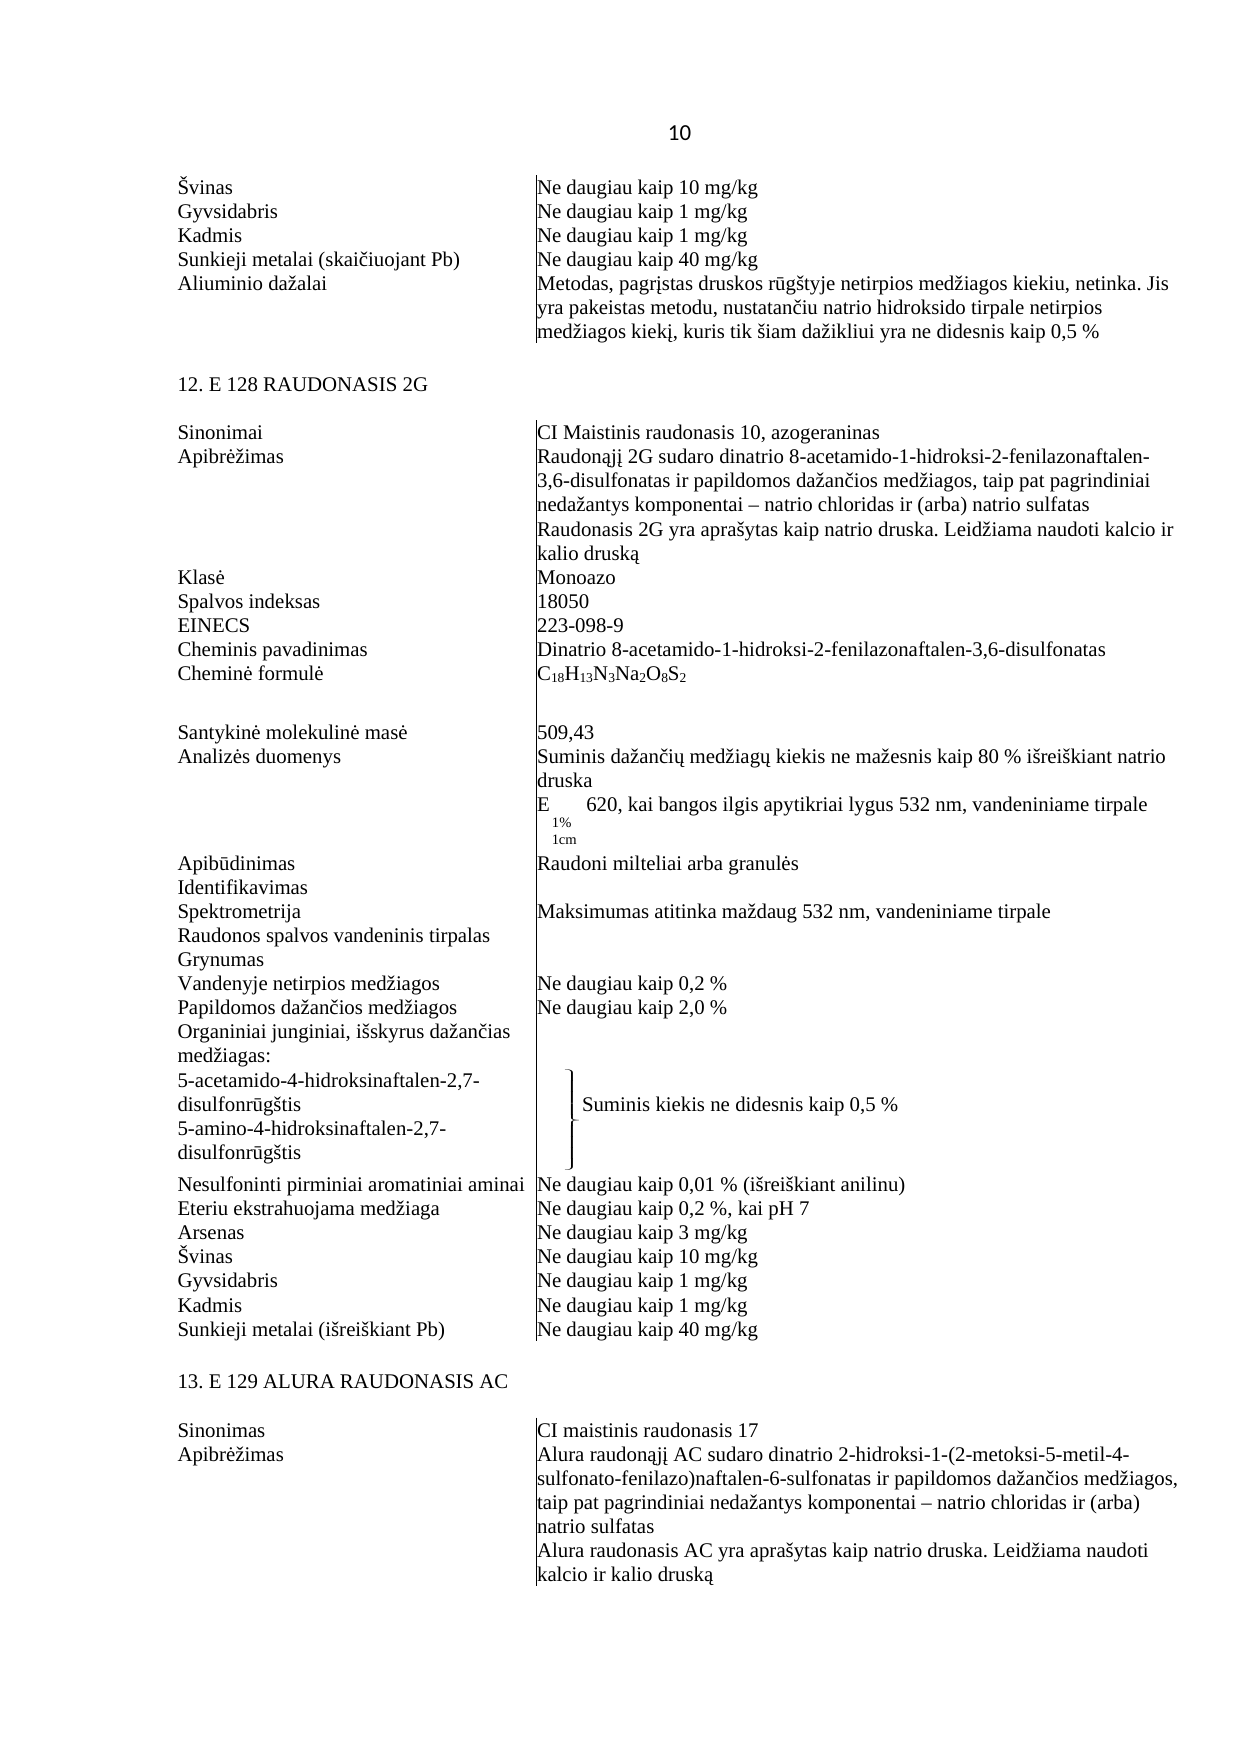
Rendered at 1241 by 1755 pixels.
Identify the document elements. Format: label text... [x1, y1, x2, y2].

table_cell Arsenas [177, 1220, 536, 1244]
table_cell EINECS [177, 613, 536, 637]
table_cell 5-acetamido-4-hidroksinaftalen-2,7-disulfonrūgštis [177, 1068, 536, 1116]
table_cell [537, 1019, 1181, 1067]
table_cell Apibūdinimas [177, 851, 536, 875]
table_cell Ne daugiau kaip 1 mg/kg [537, 223, 1181, 247]
table_cell Kadmis [177, 1293, 536, 1317]
table_cell Monoazo [537, 565, 1181, 589]
table_cell Suminis dažančių medžiagų kiekis ne mažesnis kaip 80 % išreiškiant natrio druska [537, 744, 1181, 792]
table_cell Ne daugiau kaip 0,01 % (išreiškiant anilinu) [537, 1172, 1181, 1196]
table_cell 509,43 [537, 720, 1181, 744]
table_cell [537, 1068, 582, 1172]
table_cell Identifikavimas [177, 875, 536, 899]
table_cell Ne daugiau kaip 3 mg/kg [537, 1220, 1181, 1244]
table_cell Organiniai junginiai, išskyrus dažančias medžiagas: [177, 1019, 536, 1067]
table_header 12. E 128 RAUDONASIS 2G [177, 372, 1181, 420]
table_cell 223-098-9 [537, 613, 1181, 637]
table_cell CI maistinis raudonasis 17 [537, 1418, 1181, 1442]
table_cell Ne daugiau kaip 0,2 %, kai pH 7 [537, 1196, 1181, 1220]
table_cell Sunkieji metalai (išreiškiant Pb) [177, 1317, 536, 1341]
table_cell Apibrėžimas [177, 1442, 536, 1586]
table_cell Ne daugiau kaip 1 mg/kg [537, 1293, 1181, 1317]
table_cell Nesulfoninti pirminiai aromatiniai aminai [177, 1172, 536, 1196]
table_cell Grynumas [177, 947, 536, 971]
table_cell Ne daugiau kaip 1 mg/kg [537, 1269, 1181, 1292]
table_cell [537, 923, 1181, 947]
table_cell Ne daugiau kaip 10 mg/kg [537, 1244, 1181, 1268]
table_cell [537, 947, 1181, 971]
table_cell Raudonąjį 2G sudaro dinatrio 8-acetamido-1-hidroksi-2-fenilazonaftalen-3,6-disulfonatas ir papildomos dažančios medžiagos, taip pat pagrindiniai nedažantys komponentai – natrio chloridas ir (arba) natrio sulfatas Raudonasis 2G yra aprašytas kaip natrio druska. Leidžiama naudoti kalcio ir kalio druską [537, 444, 1181, 564]
table_cell Cheminis pavadinimas [177, 637, 536, 661]
table_cell Papildomos dažančios medžiagos [177, 995, 536, 1019]
table_cell Maksimumas atitinka maždaug 532 nm, vandeniniame tirpale [537, 899, 1181, 923]
table_header 13. E 129 ALURA RAUDONASIS AC [177, 1369, 1181, 1417]
table_cell 5-amino-4-hidroksinaftalen-2,7-disulfonrūgštis [177, 1116, 536, 1172]
table_cell Ne daugiau kaip 40 mg/kg [537, 1317, 1181, 1341]
table_cell Klasė [177, 565, 536, 589]
table_cell E 620, kai bangos ilgis apytikriai lygus 532 nm, vandeniniame tirpale [537, 793, 1181, 851]
table_cell [537, 875, 1181, 899]
table_cell Analizės duomenys [177, 744, 536, 851]
table_cell Kadmis [177, 223, 536, 247]
table_cell Suminis kiekis ne didesnis kaip 0,5 % [582, 1068, 1181, 1172]
table_cell Ne daugiau kaip 40 mg/kg [537, 247, 1181, 271]
table_cell Ne daugiau kaip 2,0 % [537, 995, 1181, 1019]
table_cell Eteriu ekstrahuojama medžiaga [177, 1196, 536, 1220]
table_cell Spalvos indeksas [177, 589, 536, 613]
table_cell Švinas [177, 1244, 536, 1268]
table_cell Sinonimas [177, 1418, 536, 1442]
table_cell Švinas [177, 175, 536, 199]
table_cell Raudoni milteliai arba granulės [537, 851, 1181, 875]
table_cell Sunkieji metalai (skaičiuojant Pb) [177, 247, 536, 271]
table_cell Metodas, pagrįstas druskos rūgštyje netirpios medžiagos kiekiu, netinka. Jis yra pakeistas metodu, nustatančiu natrio hidroksido tirpale netirpios medžiagos kiekį, kuris tik šiam dažikliui yra ne didesnis kaip 0,5 % [537, 271, 1181, 343]
table_cell Dinatrio 8-acetamido-1-hidroksi-2-fenilazonaftalen-3,6-disulfonatas [537, 637, 1181, 661]
table_cell Spektrometrija [177, 899, 536, 923]
table_cell Apibrėžimas [177, 444, 536, 564]
table_cell Gyvsidabris [177, 1269, 536, 1292]
table_cell Santykinė molekulinė masė [177, 720, 536, 744]
table_cell Ne daugiau kaip 0,2 % [537, 971, 1181, 995]
table_cell Sinonimai [177, 420, 536, 444]
table_cell Vandenyje netirpios medžiagos [177, 971, 536, 995]
table_cell Alura raudonąjį AC sudaro dinatrio 2-hidroksi-1-(2-metoksi-5-metil-4-sulfonato-fenilazo)naftalen-6-sulfonatas ir papildomos dažančios medžiagos, taip pat pagrindiniai nedažantys komponentai – natrio chloridas ir (arba) natrio sulfatas Alura raudonasis AC yra aprašytas kaip natrio druska. Leidžiama naudoti kalcio ir kalio druską [537, 1442, 1181, 1586]
table_cell Ne daugiau kaip 10 mg/kg [537, 175, 1181, 199]
table_cell Aliuminio dažalai [177, 271, 536, 343]
table_cell Cheminė formulė [177, 661, 536, 720]
table_cell 18050 [537, 589, 1181, 613]
table_cell Gyvsidabris [177, 199, 536, 223]
table_cell CI Maistinis raudonasis 10, azogeraninas [537, 420, 1181, 444]
table_cell Raudonos spalvos vandeninis tirpalas [177, 923, 536, 947]
table_cell Ne daugiau kaip 1 mg/kg [537, 199, 1181, 223]
table_cell C18H13N3Na2O8S2 [537, 661, 1181, 720]
